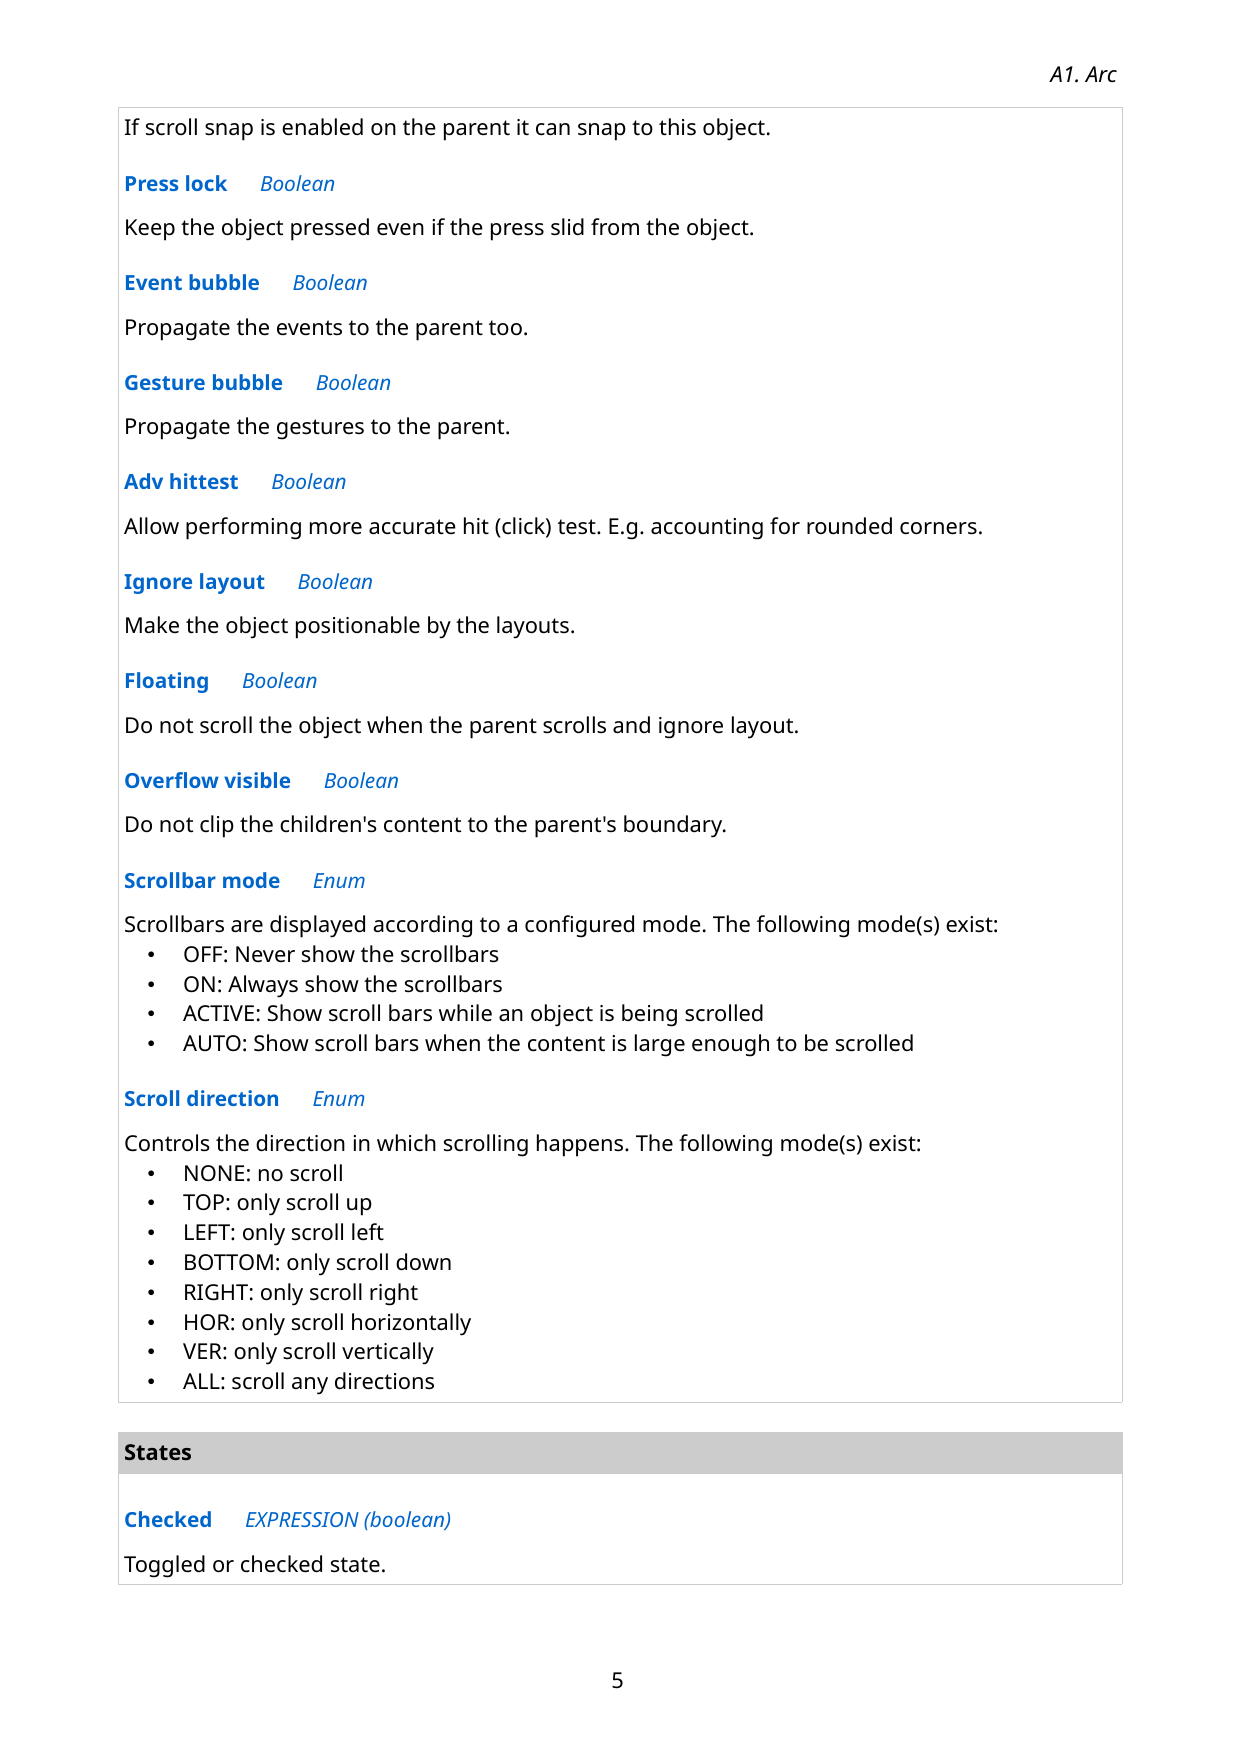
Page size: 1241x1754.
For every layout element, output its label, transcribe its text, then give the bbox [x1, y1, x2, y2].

table_header States [119, 1433, 1122, 1473]
table_cell Checked EXPRESSION (boolean) Toggled or checked state. [119, 1474, 1122, 1584]
table_cell If scroll snap is enabled on the parent it can snap to this object. Press lock Boolean Keep the object pressed even if the press slid from the object. Event bubble Boolean Propagate the events to the parent too. Gesture bubble Boolean Propagate the gestures to the parent. Adv hittest Boolean Allow performing more accurate hit (click) test. E.g. accounting for rounded corners. Ignore layout Boolean Make the object positionable by the layouts. Floating Boolean Do not scroll the object when the parent scrolls and ignore layout. Overflow visible Boolean Do not clip the children's content to the parent's boundary. Scrollbar mode Enum Scrollbars are displayed according to a configured mode. The following mode(s) exist: OFF: Never show the scrollbars ON: Always show the scrollbars ACTIVE: Show scroll bars while an object is being scrolled AUTO: Show scroll bars when the content is large enough to be scrolled Scroll direction Enum Controls the direction in which scrolling happens. The following mode(s) exist: NONE: no scroll TOP: only scroll up LEFT: only scroll left BOTTOM: only scroll down RIGHT: only scroll right HOR: only scroll horizontally VER: only scroll vertically ALL: scroll any directions [119, 108, 1122, 1402]
